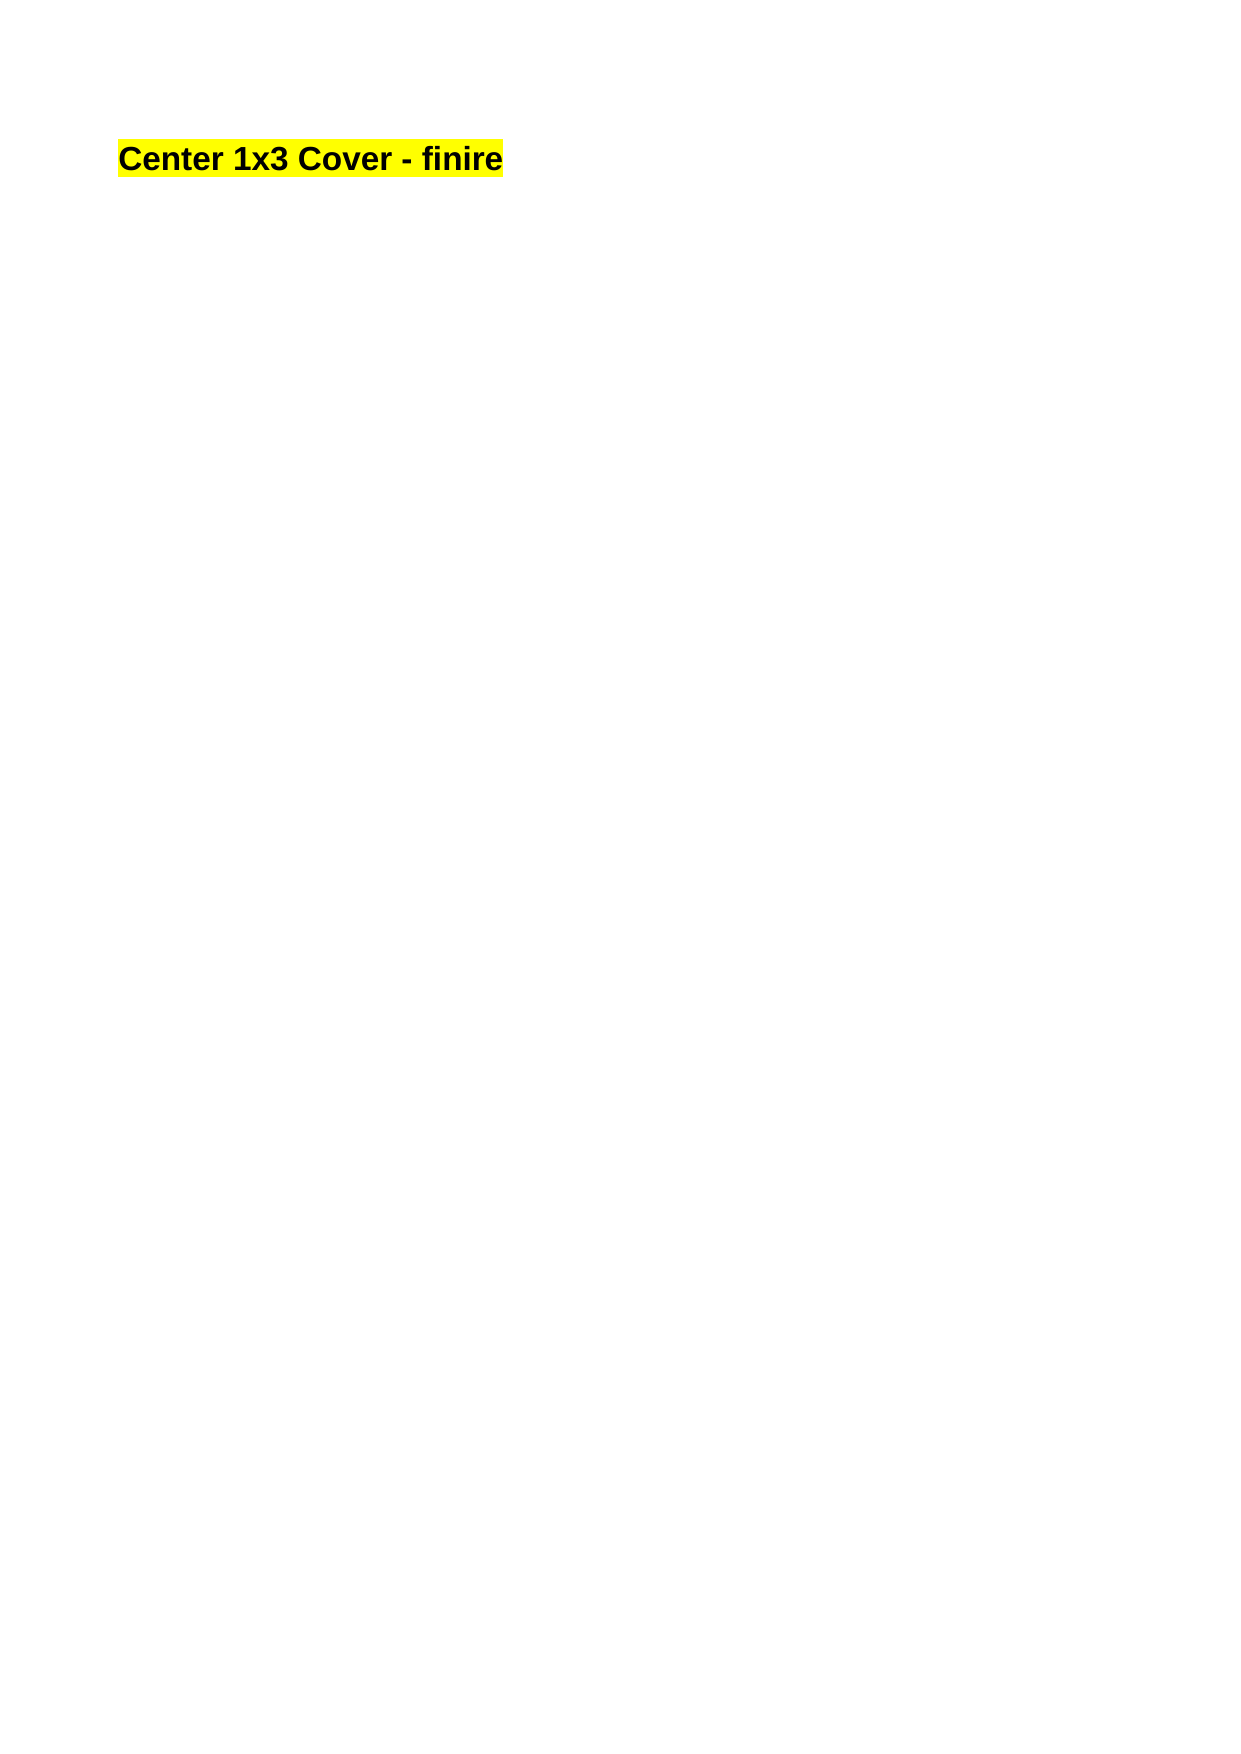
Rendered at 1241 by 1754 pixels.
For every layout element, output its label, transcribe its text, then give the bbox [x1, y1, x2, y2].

subtitle Center 1x3 Cover - finire [118, 139, 1122, 177]
